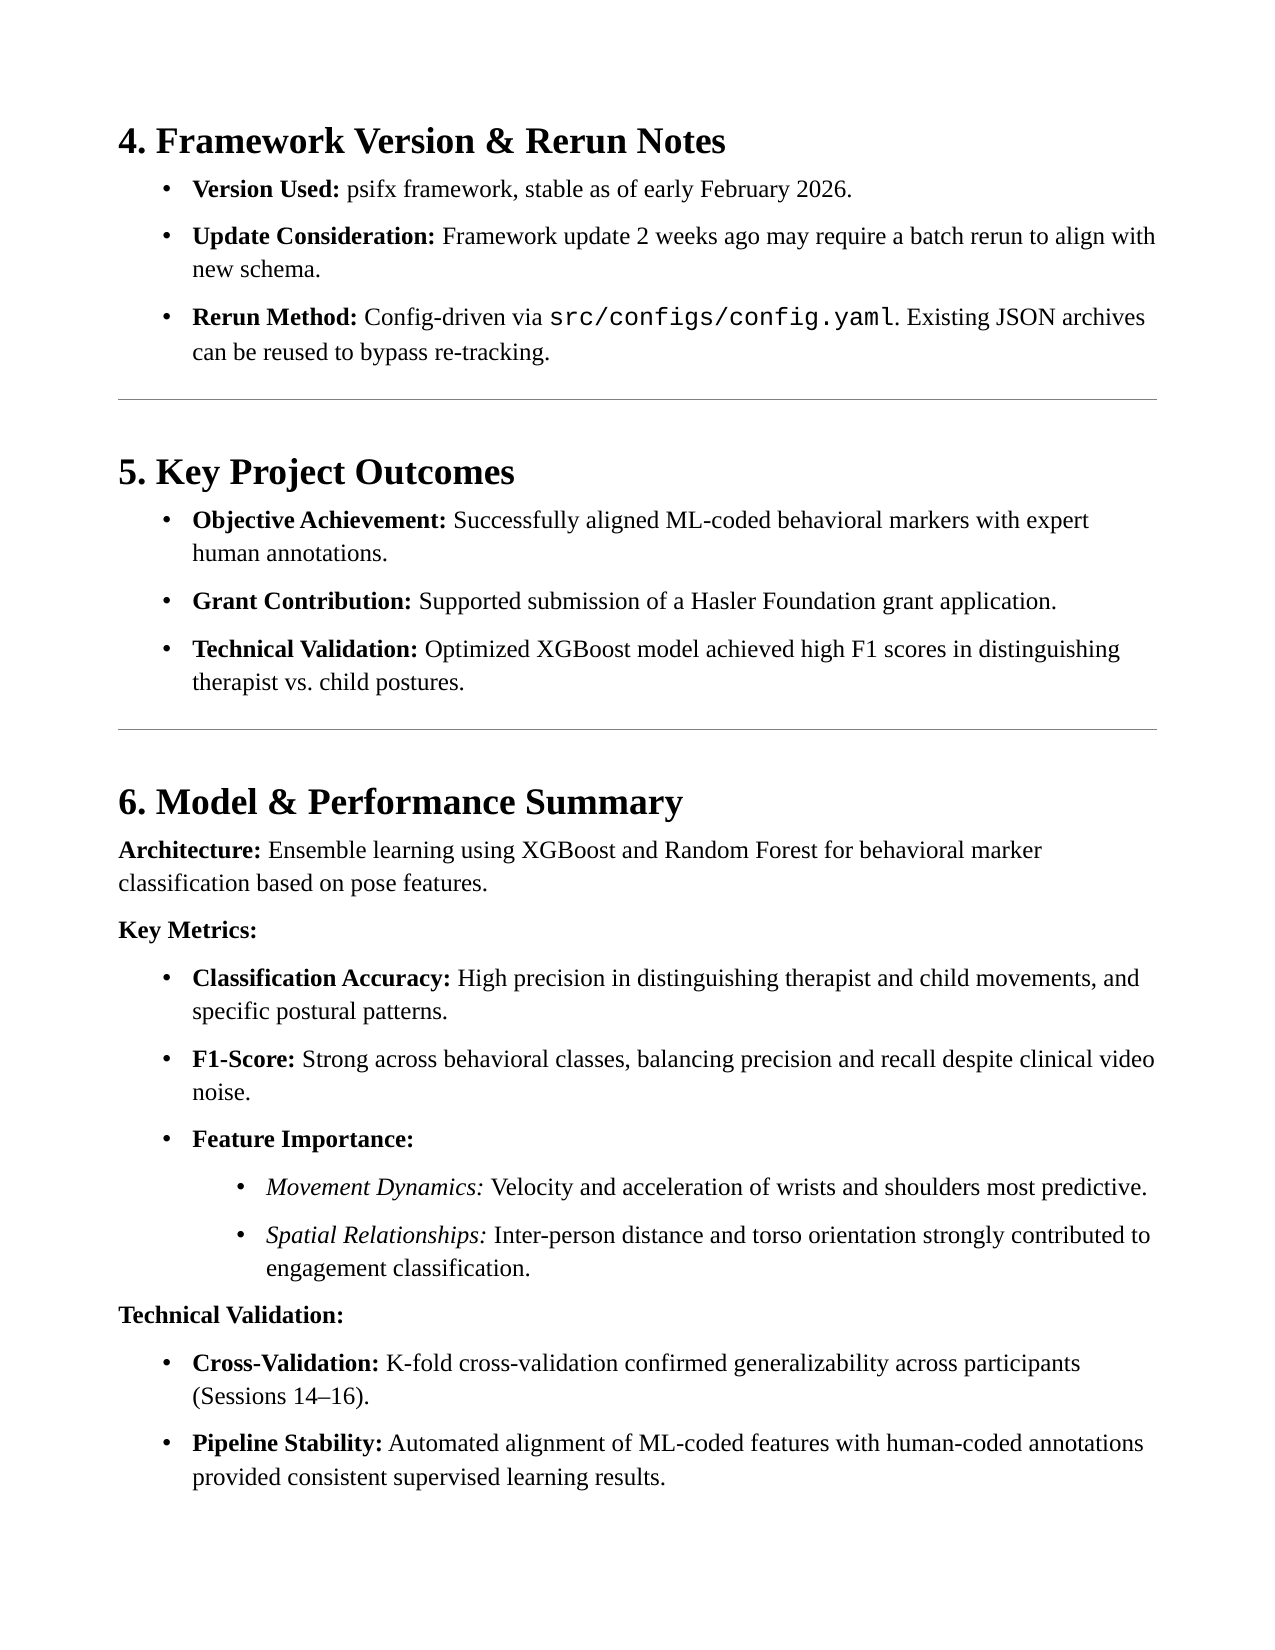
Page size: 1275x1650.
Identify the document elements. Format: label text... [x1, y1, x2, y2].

list Update Consideration: Framework update 2 weeks ago may require a batch rerun to align with new schema. [162, 221, 1157, 283]
list F1-Score: Strong across behavioral classes, balancing precision and recall despite clinical video noise. [162, 1044, 1157, 1106]
list Spatial Relationships: Inter-person distance and torso orientation strongly contributed to engagement classification. [236, 1220, 1157, 1281]
text Technical Validation: [118, 1300, 1157, 1329]
subtitle 6. Model & Performance Summary [118, 779, 1157, 822]
list Version Used: psifx framework, stable as of early February 2026. [162, 174, 1157, 202]
subtitle 4. Framework Version & Rerun Notes [118, 118, 1157, 161]
list Grant Contribution: Supported submission of a Hasler Foundation grant application. [162, 586, 1157, 615]
list Pipeline Stability: Automated alignment of ML-coded features with human-coded annotations provided consistent supervised learning results. [162, 1428, 1157, 1490]
list Movement Dynamics: Velocity and acceleration of wrists and shoulders most predictive. [236, 1172, 1157, 1201]
list Rerun Method: Config-driven via src/configs/config.yaml. Existing JSON archives can be reused to bypass re-tracking. [162, 302, 1157, 366]
list Objective Achievement: Successfully aligned ML-coded behavioral markers with expert human annotations. [162, 505, 1157, 567]
list Technical Validation: Optimized XGBoost model achieved high F1 scores in distinguishing therapist vs. child postures. [162, 634, 1157, 695]
list Classification Accuracy: High precision in distinguishing therapist and child movements, and specific postural patterns. [162, 963, 1157, 1025]
subtitle 5. Key Project Outcomes [118, 450, 1157, 493]
text Architecture: Ensemble learning using XGBoost and Random Forest for behavioral marker classification based on pose features. [118, 835, 1157, 897]
list Feature Importance: [162, 1124, 1157, 1153]
text Key Metrics: [118, 916, 1157, 944]
list Cross-Validation: K-fold cross-validation confirmed generalizability across participants (Sessions 14–16). [162, 1348, 1157, 1410]
